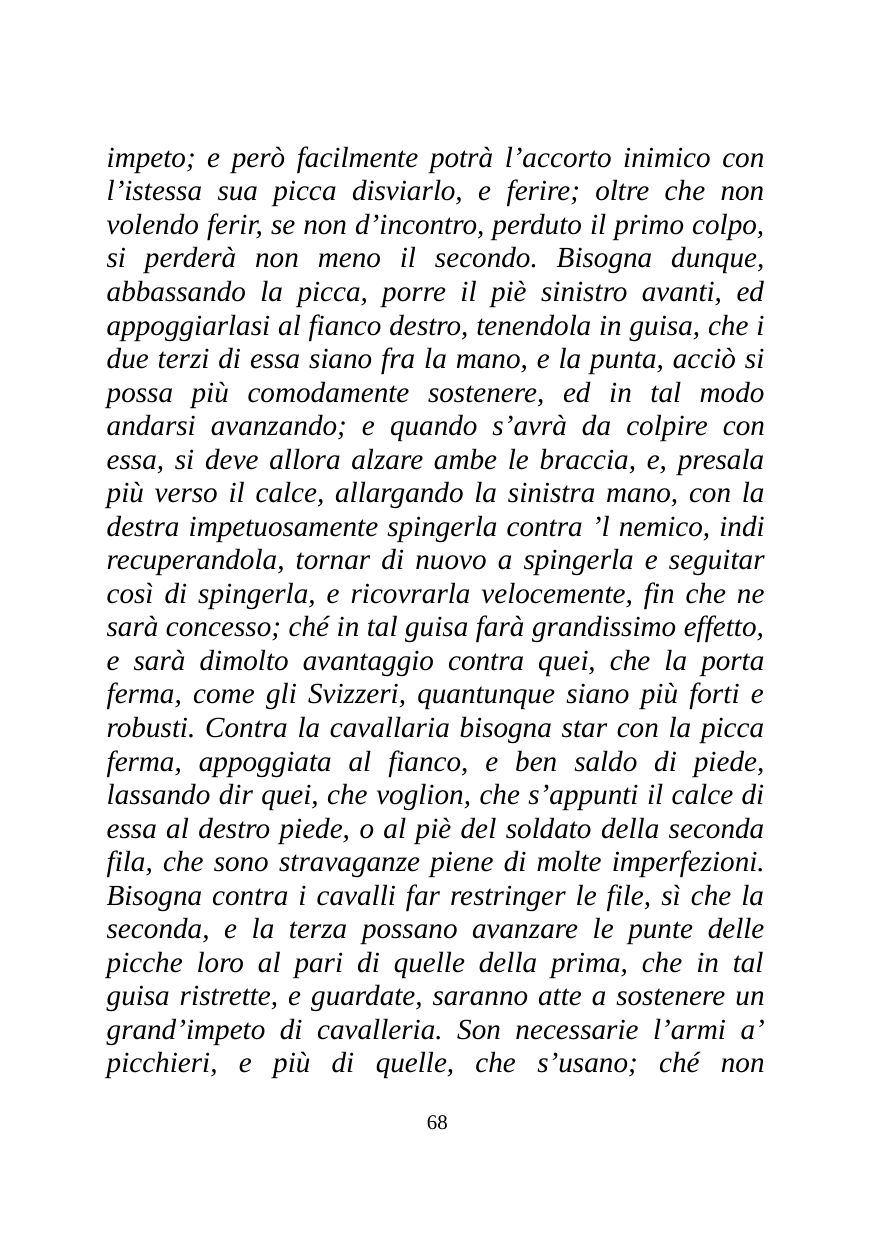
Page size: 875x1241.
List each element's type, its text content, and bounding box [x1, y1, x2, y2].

text impeto; e però facilmente potrà l’accorto inimico con l’istessa sua picca disviarlo, e ferire; oltre che non volendo ferir, se non d’incontro, perduto il primo colpo, si perderà non meno il secondo. Bisogna dunque, abbassando la picca, porre il piè sinistro avanti, ed appoggiarlasi al fianco destro, tenendola in guisa, che i due terzi di essa siano fra la mano, e la punta, acciò si possa più comodamente sostenere, ed in tal modo andarsi avanzando; e quando s’avrà da colpire con essa, si deve allora alzare ambe le braccia, e, presala più verso il calce, allargando la sinistra mano, con la destra impetuosamente spingerla contra ’l nemico, indi recuperandola, tornar di nuovo a spingerla e seguitar così di spingerla, e ricovrarla velocemente, fin che ne sarà concesso; ché in tal guisa farà grandissimo effetto, e sarà dimolto avantaggio contra quei, che la porta ferma, come gli Svizzeri, quantunque siano più forti e robusti. Contra la cavallaria bisogna star con la picca ferma, appoggiata al fianco, e ben saldo di piede, lassando dir quei, che voglion, che s’appunti il calce di essa al destro piede, o al piè del soldato della seconda fila, che sono stravaganze piene di molte imperfezioni. Bisogna contra i cavalli far restringer le file, sì che la seconda, e la terza possano avanzare le punte delle picche loro al pari di quelle della prima, che in tal guisa ristrette, e guardate, saranno atte a sostenere un grand’impeto di cavalleria. Son necessarie l’armi a’ picchieri, e più di quelle, che s’usano; ché non [106, 140, 768, 1079]
